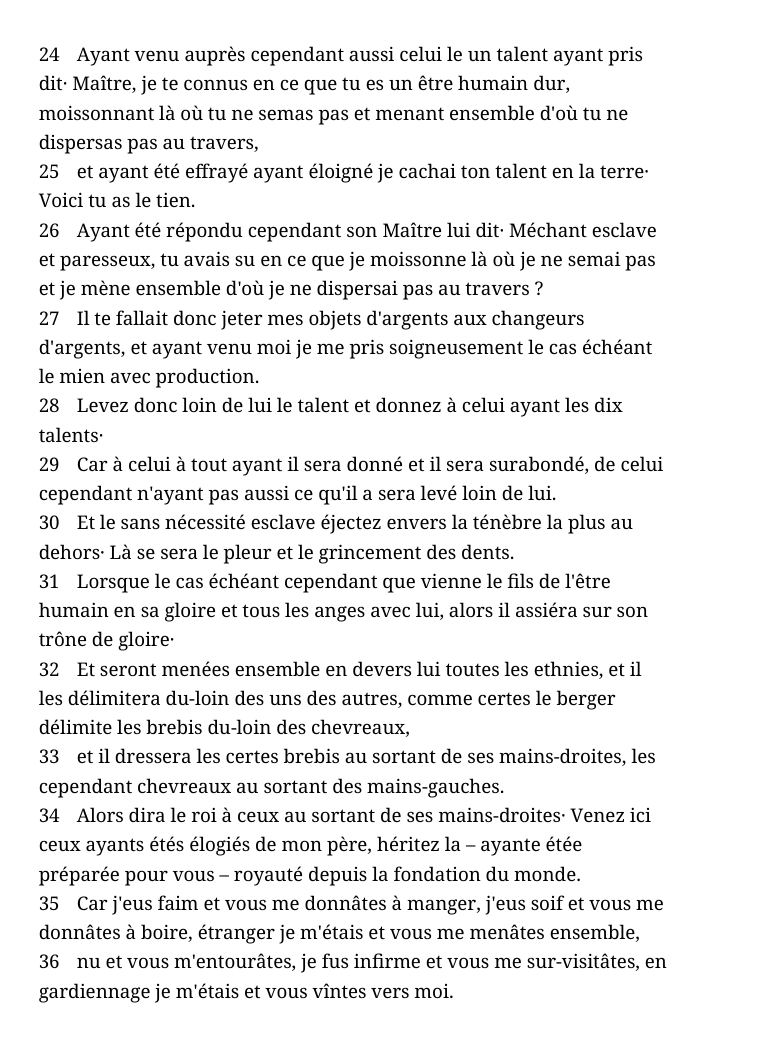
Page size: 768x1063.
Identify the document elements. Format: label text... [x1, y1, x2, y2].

text 24 Ayant venu auprès cependant aussi celui le un talent ayant pris dit· Maître, je te connus en ce que tu es un être humain dur, moissonnant là où tu ne semas pas et menant ensemble d'où tu ne dispersas pas au travers, 25 et ayant été effrayé ayant éloigné je cachai ton talent en la terre· Voici tu as le tien. 26 Ayant été répondu cependant son Maître lui dit· Méchant esclave et paresseux, tu avais su en ce que je moissonne là où je ne semai pas et je mène ensemble d'où je ne dispersai pas au travers ? 27 Il te fallait donc jeter mes objets d'argents aux changeurs d'argents, et ayant venu moi je me pris soigneusement le cas échéant le mien avec production. 28 Levez donc loin de lui le talent et donnez à celui ayant les dix talents· 29 Car à celui à tout ayant il sera donné et il sera surabondé, de celui cependant n'ayant pas aussi ce qu'il a sera levé loin de lui. 30 Et le sans nécessité esclave éjectez envers la ténèbre la plus au dehors· Là se sera le pleur et le grincement des dents. 31 Lorsque le cas échéant cependant que vienne le fils de l'être humain en sa gloire et tous les anges avec lui, alors il assiéra sur son trône de gloire· 32 Et seront menées ensemble en devers lui toutes les ethnies, et il les délimitera du-loin des uns des autres, comme certes le berger délimite les brebis du-loin des chevreaux, 33 et il dressera les certes brebis au sortant de ses mains-droites, les cependant chevreaux au sortant des mains-gauches. 34 Alors dira le roi à ceux au sortant de ses mains-droites· Venez ici ceux ayants étés élogiés de mon père, héritez la – ayante étée préparée pour vous – royauté depuis la fondation du monde. 35 Car j'eus faim et vous me donnâtes à manger, j'eus soif et vous me donnâtes à boire, étranger je m'étais et vous me menâtes ensemble, 36 nu et vous m'entourâtes, je fus infirme et vous me sur-visitâtes, en gardiennage je m'étais et vous vîntes vers moi. [38, 41, 667, 1003]
